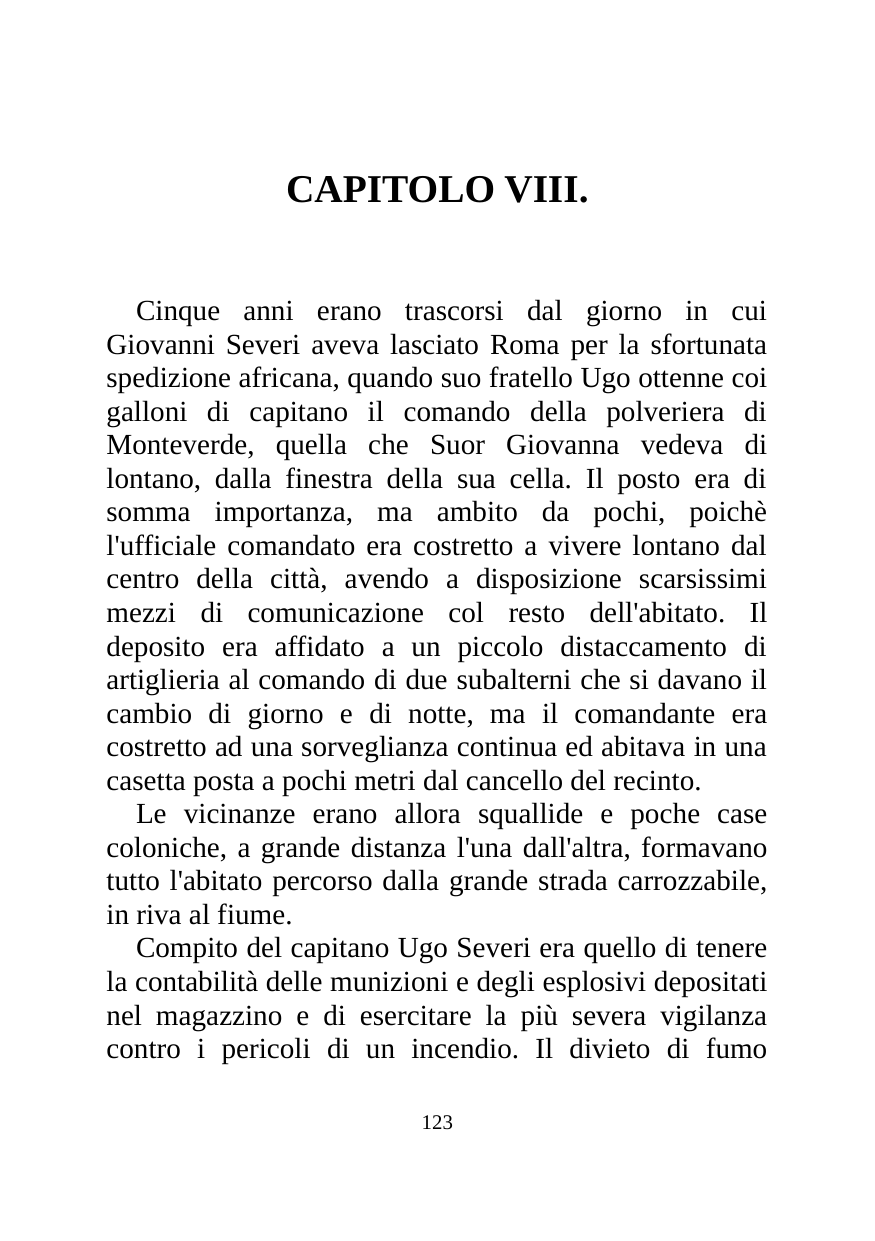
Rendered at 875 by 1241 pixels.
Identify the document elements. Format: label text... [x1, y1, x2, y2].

subtitle CAPITOLO VIII. [106, 165, 768, 211]
text Le vicinanze erano allora squallide e poche case coloniche, a grande distanza l'una dall'altra, formavano tutto l'abitato percorso dalla grande strada carrozzabile, in riva al fiume. [106, 796, 768, 931]
text Compito del capitano Ugo Severi era quello di tenere la contabilità delle munizioni e degli esplosivi depositati nel magazzino e di esercitare la più severa vigilanza contro i pericoli di un incendio. Il divieto di fumo [106, 931, 768, 1065]
text Cinque anni erano trascorsi dal giorno in cui Giovanni Severi aveva lasciato Roma per la sfortunata spedizione africana, quando suo fratello Ugo ottenne coi galloni di capitano il comando della polveriera di Monteverde, quella che Suor Giovanna vedeva di lontano, dalla finestra della sua cella. Il posto era di somma importanza, ma ambito da pochi, poichè l'ufficiale comandato era costretto a vivere lontano dal centro della città, avendo a disposizione scarsissimi mezzi di comunicazione col resto dell'abitato. Il deposito era affidato a un piccolo distaccamento di artiglieria al comando di due subalterni che si davano il cambio di giorno e di notte, ma il comandante era costretto ad una sorveglianza continua ed abitava in una casetta posta a pochi metri dal cancello del recinto. [106, 293, 768, 796]
